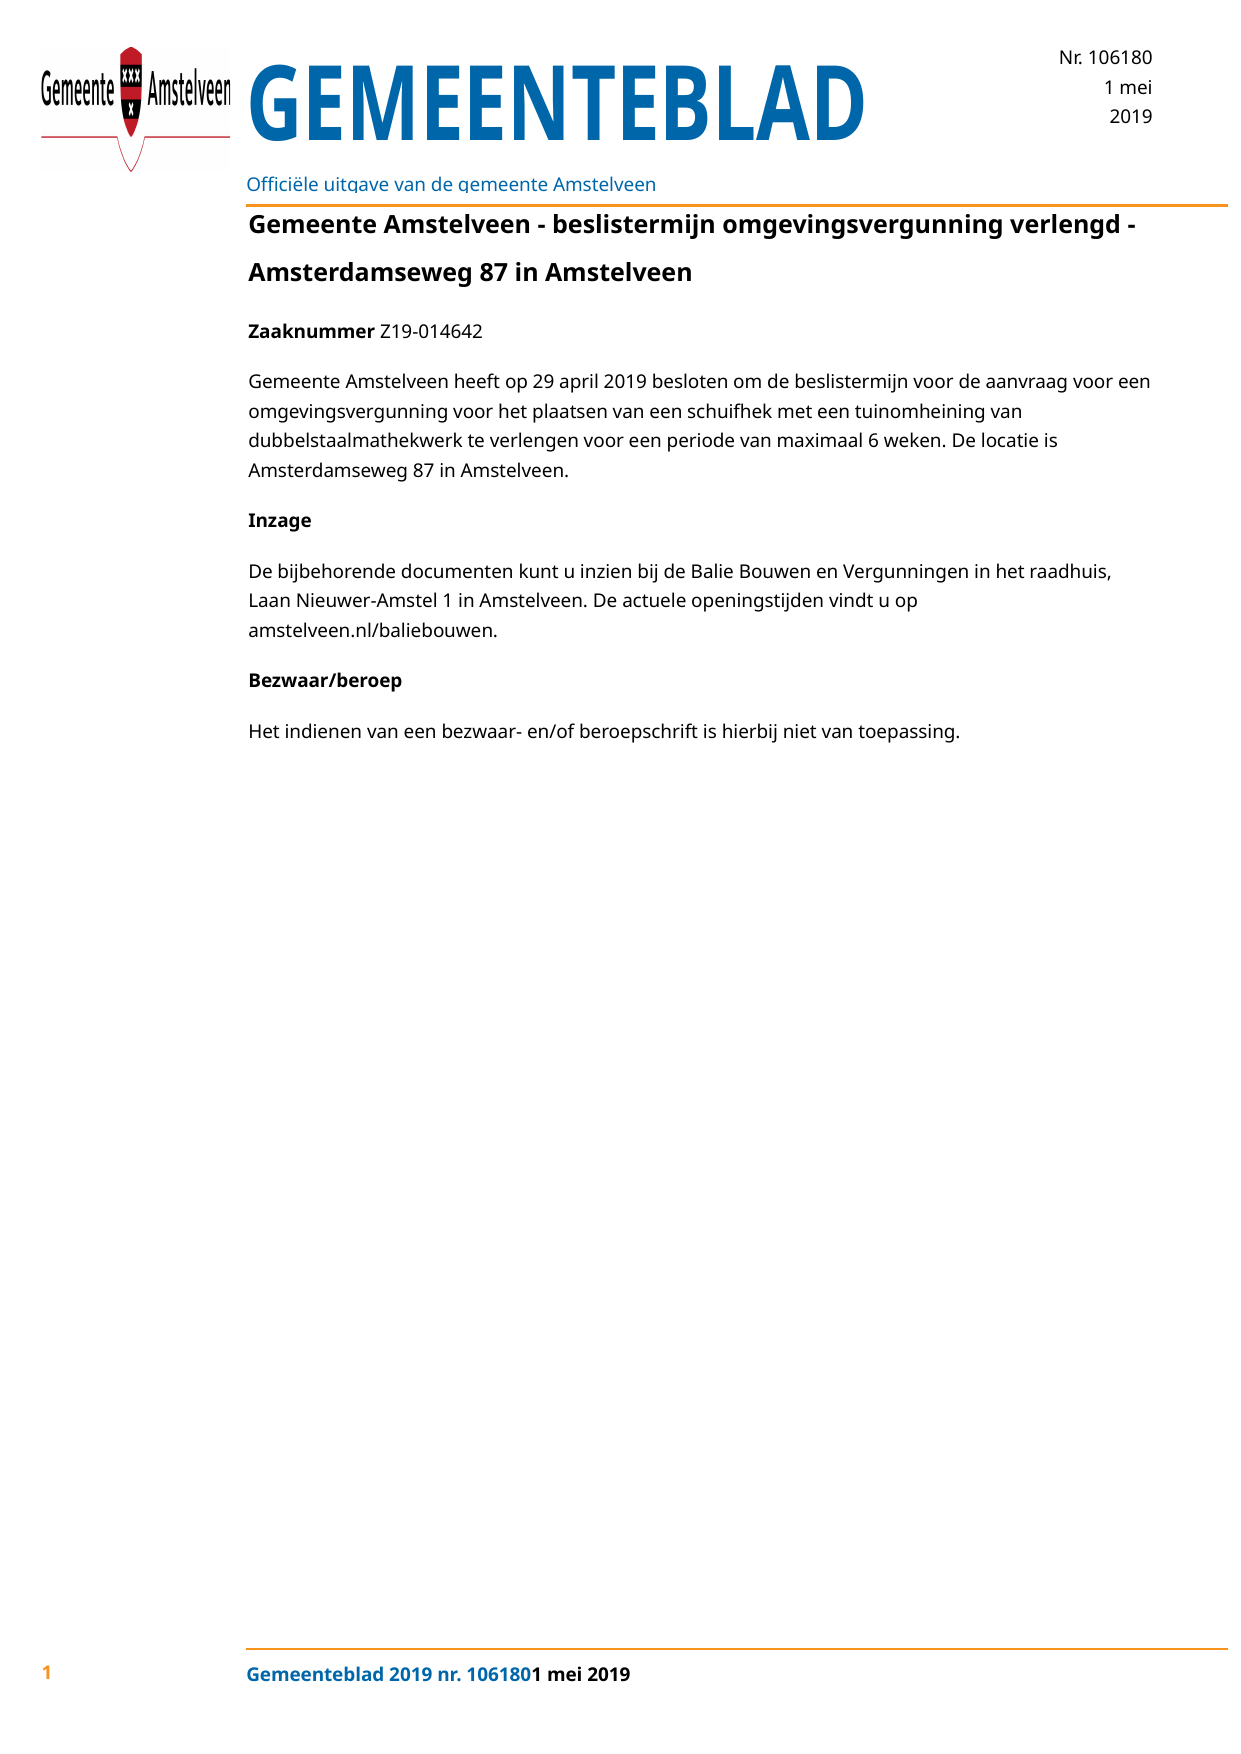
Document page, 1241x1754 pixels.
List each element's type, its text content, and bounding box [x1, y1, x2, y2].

text Gemeente Amstelveen - beslistermijn omgevingsvergunning verlengd - Amsterdamseweg 87 in Amstelveen [248, 207, 1152, 288]
text Het indienen van een bezwaar- en/of beroepschrift is hierbij niet van toepassing. [248, 718, 1152, 744]
text Zaaknummer Z19-014642 [248, 318, 1152, 344]
text Bezwaar/beroep [248, 667, 1152, 693]
picture [41, 47, 231, 172]
text De bijbehorende documenten kunt u inzien bij de Balie Bouwen en Vergunningen in het raadhuis, Laan Nieuwer-Amstel 1 in Amstelveen. De actuele openingstijden vindt u op amstelveen.nl/baliebouwen. [248, 558, 1152, 643]
text Inzage [248, 507, 1152, 533]
text Gemeente Amstelveen heeft op 29 april 2019 besloten om de beslistermijn voor de aanvraag voor een omgevingsvergunning voor het plaatsen van een schuifhek met een tuinomheining van dubbelstaalmathekwerk te verlengen voor een periode van maximaal 6 weken. De locatie is Amsterdamseweg 87 in Amstelveen. [248, 368, 1152, 483]
